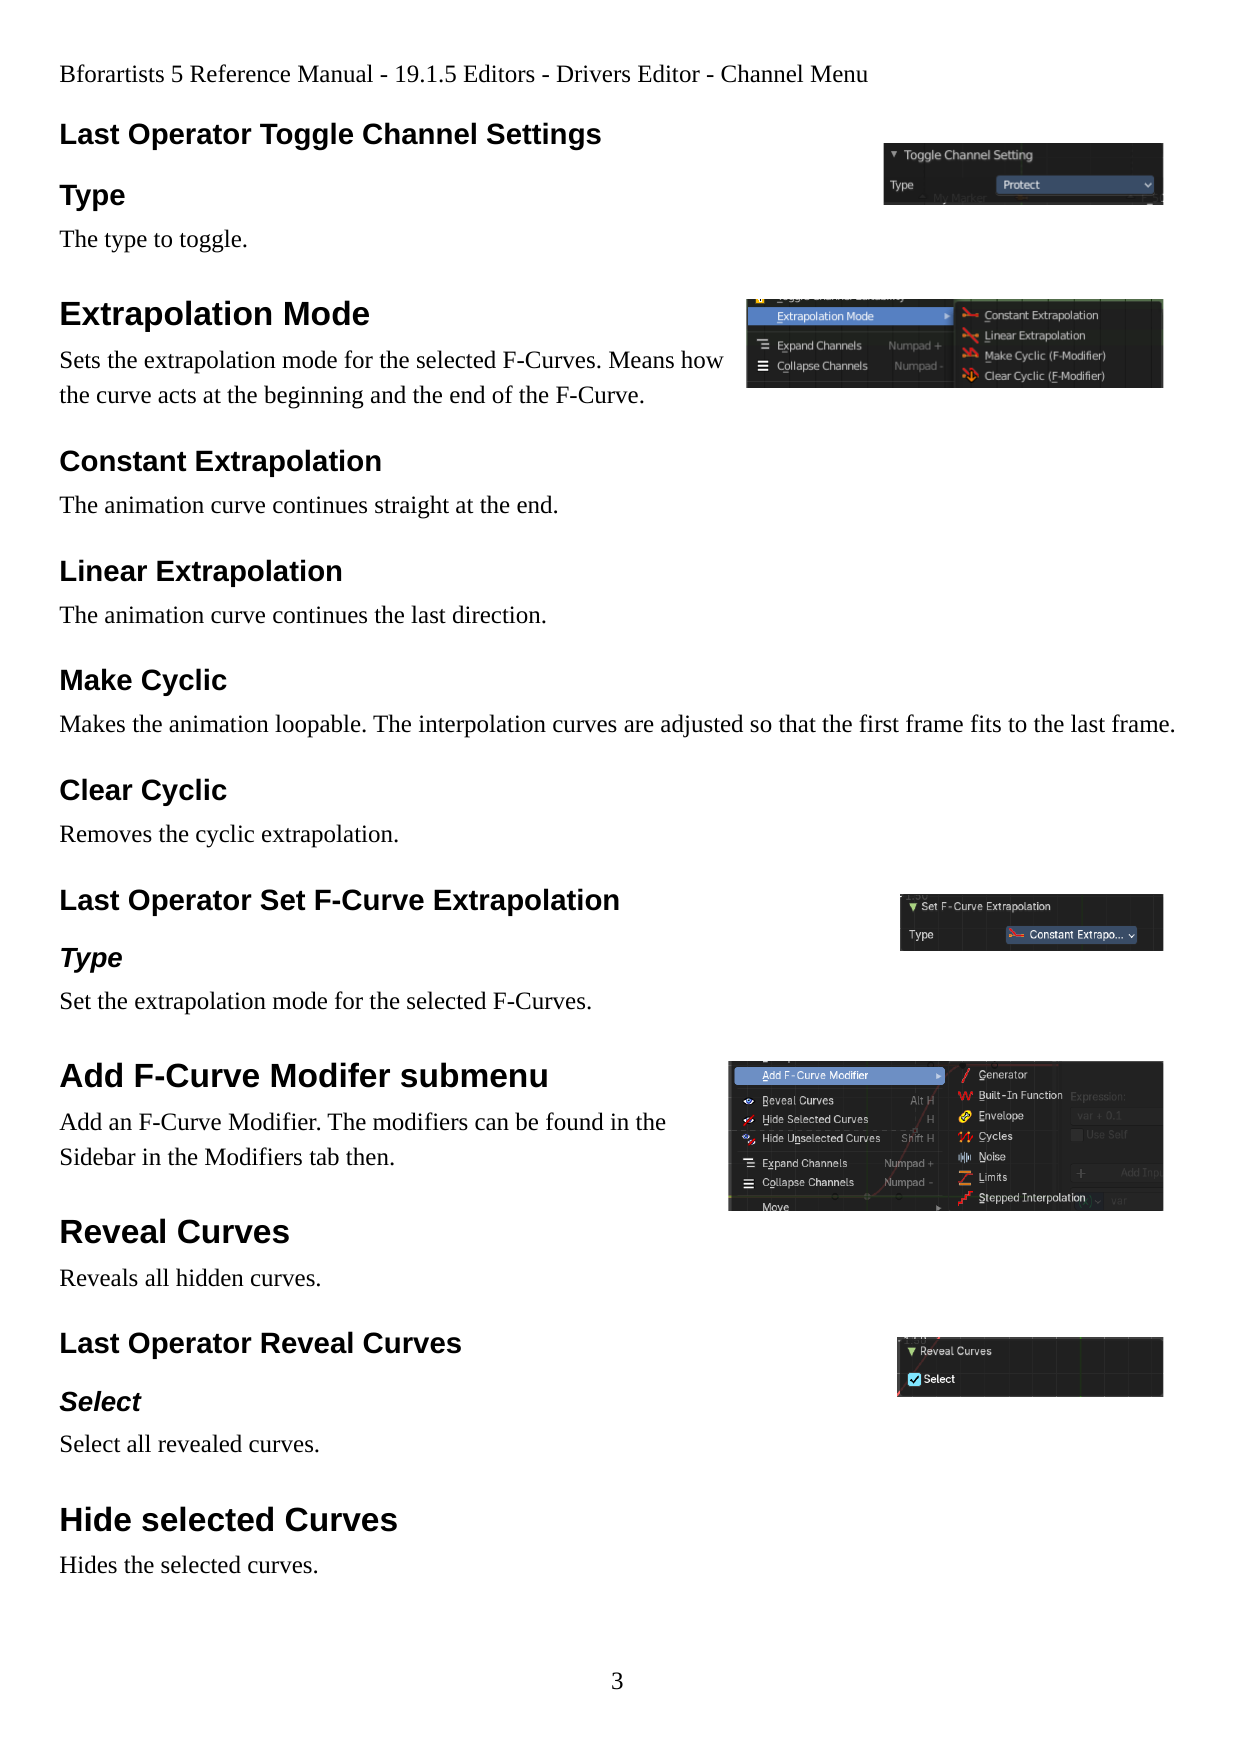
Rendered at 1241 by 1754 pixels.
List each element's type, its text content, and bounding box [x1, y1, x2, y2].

text The animation curve continues the last direction. [59, 600, 1181, 628]
text Reveals all hidden curves. [59, 1263, 1181, 1292]
subtitle Select [59, 1385, 1181, 1417]
picture [728, 1061, 1164, 1211]
text The type to toggle. [59, 224, 1181, 253]
subtitle Extrapolation Mode [59, 294, 1181, 333]
text Makes the animation loopable. The interpolation curves are adjusted so that the first frame fits to the last frame. [59, 709, 1181, 738]
text Sets the extrapolation mode for the selected F-Curves. Means how the curve acts at the beginning and the end of the F-Curve. [59, 345, 1181, 409]
text The animation curve continues straight at the end. [59, 490, 1181, 518]
subtitle Type [59, 942, 1181, 974]
subtitle Reveal Curves [59, 1212, 1181, 1250]
picture [746, 299, 1164, 388]
subtitle Clear Cyclic [59, 773, 1181, 807]
text Set the extrapolation mode for the selected F-Curves. [59, 986, 1181, 1015]
subtitle Last Operator Toggle Channel Settings [59, 117, 1181, 151]
subtitle Constant Extrapolation [59, 443, 1181, 477]
text Hides the selected curves. [59, 1551, 1181, 1579]
text Select all revealed curves. [59, 1429, 1181, 1458]
picture [900, 894, 1164, 951]
picture [883, 143, 1164, 205]
subtitle Type [59, 178, 1181, 212]
text Removes the cyclic extrapolation. [59, 819, 1181, 848]
text Add an F-Curve Modifier. The modifiers can be found in the Sidebar in the Modifiers tab then. [59, 1107, 728, 1171]
subtitle Last Operator Reveal Curves [59, 1326, 1181, 1360]
subtitle Last Operator Set F-Curve Extrapolation [59, 883, 1181, 917]
subtitle Hide selected Curves [59, 1499, 1181, 1538]
subtitle Make Cyclic [59, 663, 1181, 697]
subtitle Add F-Curve Modifer submenu [59, 1056, 1181, 1095]
subtitle Linear Extrapolation [59, 553, 1181, 587]
picture [897, 1337, 1164, 1397]
